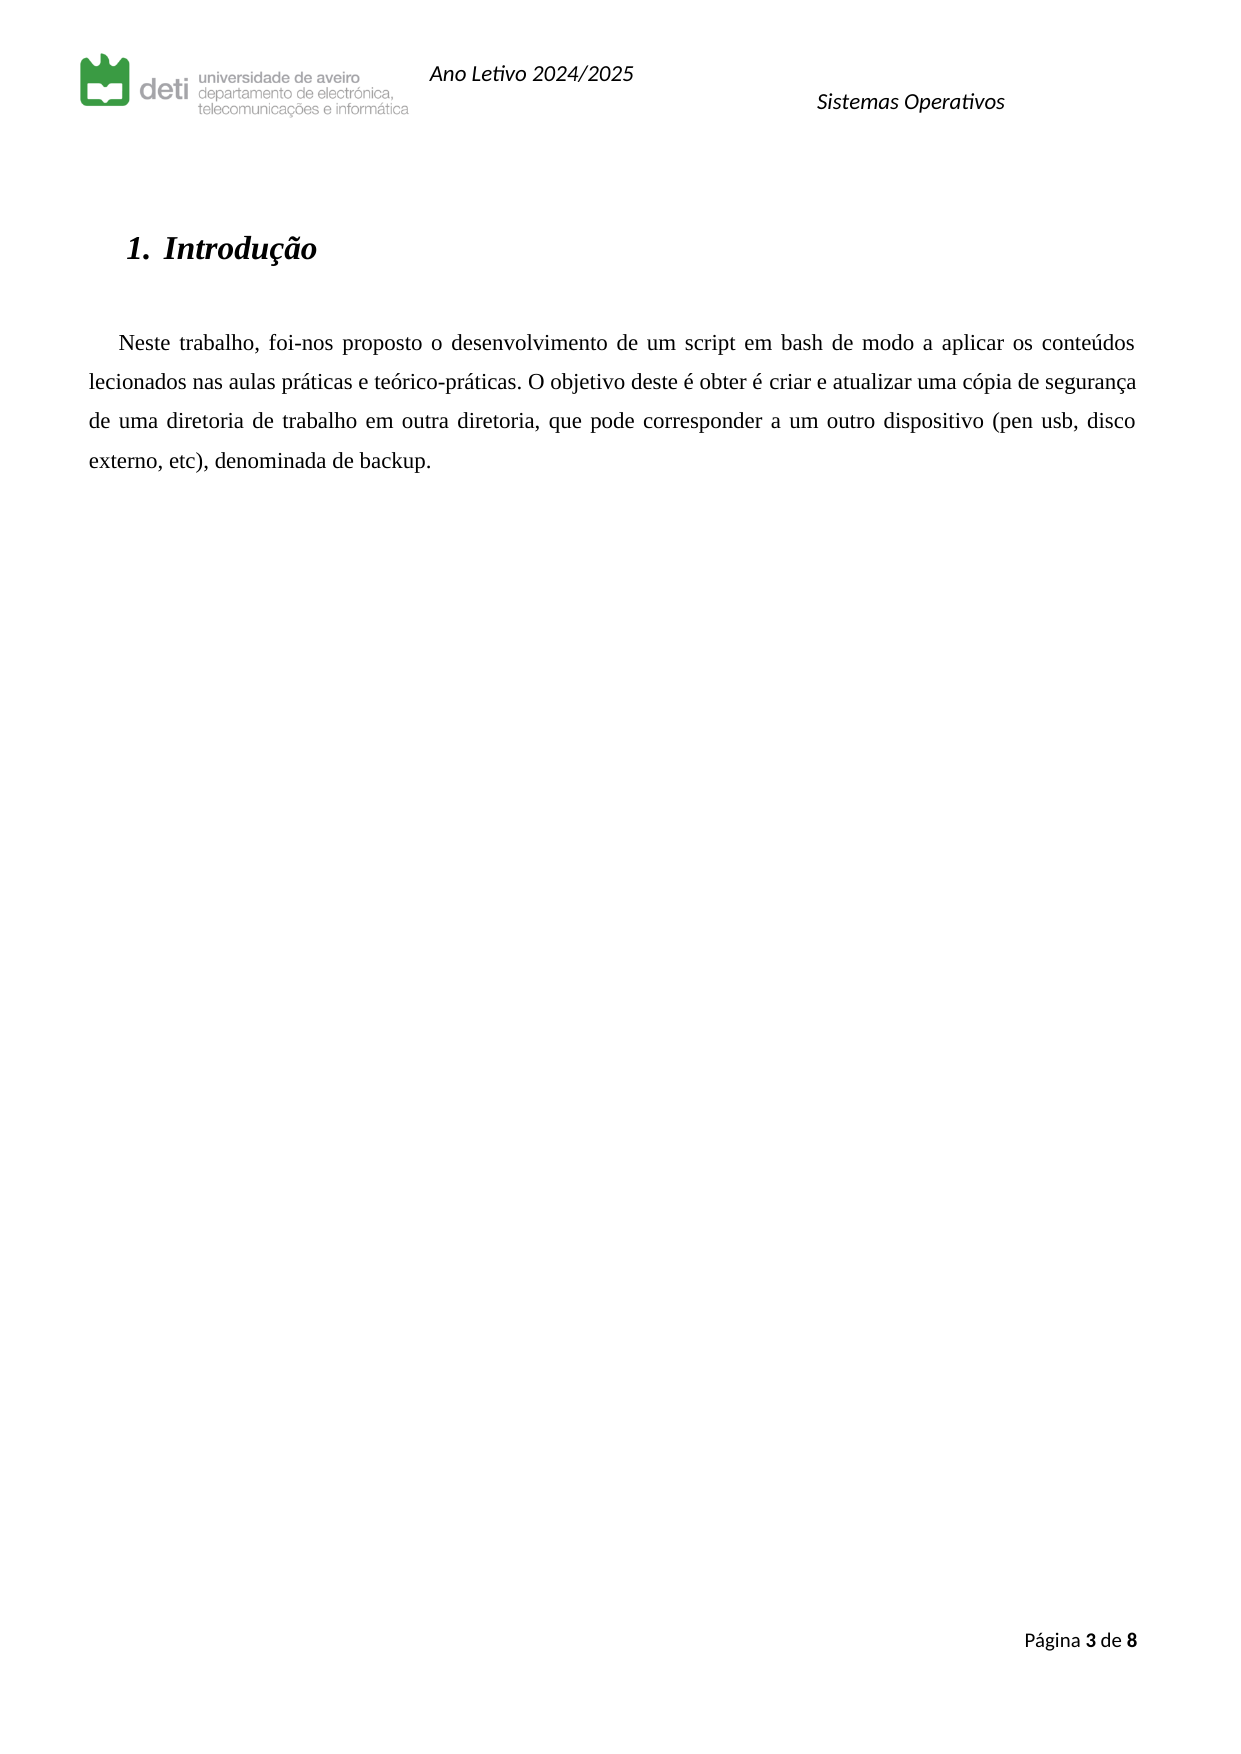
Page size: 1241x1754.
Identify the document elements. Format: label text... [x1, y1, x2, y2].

picture [78, 48, 410, 118]
subtitle Introdução [126, 229, 1137, 267]
text Neste trabalho, foi-nos proposto o desenvolvimento de um script em bash de modo a aplicar os conteúdos lecionados nas aulas práticas e teórico-práticas. O objetivo deste é obter é criar e atualizar uma cópia de segurança de uma diretoria de trabalho em outra diretoria, que pode corresponder a um outro dispositivo (pen usb, disco externo, etc), denominada de backup. [89, 329, 1137, 473]
